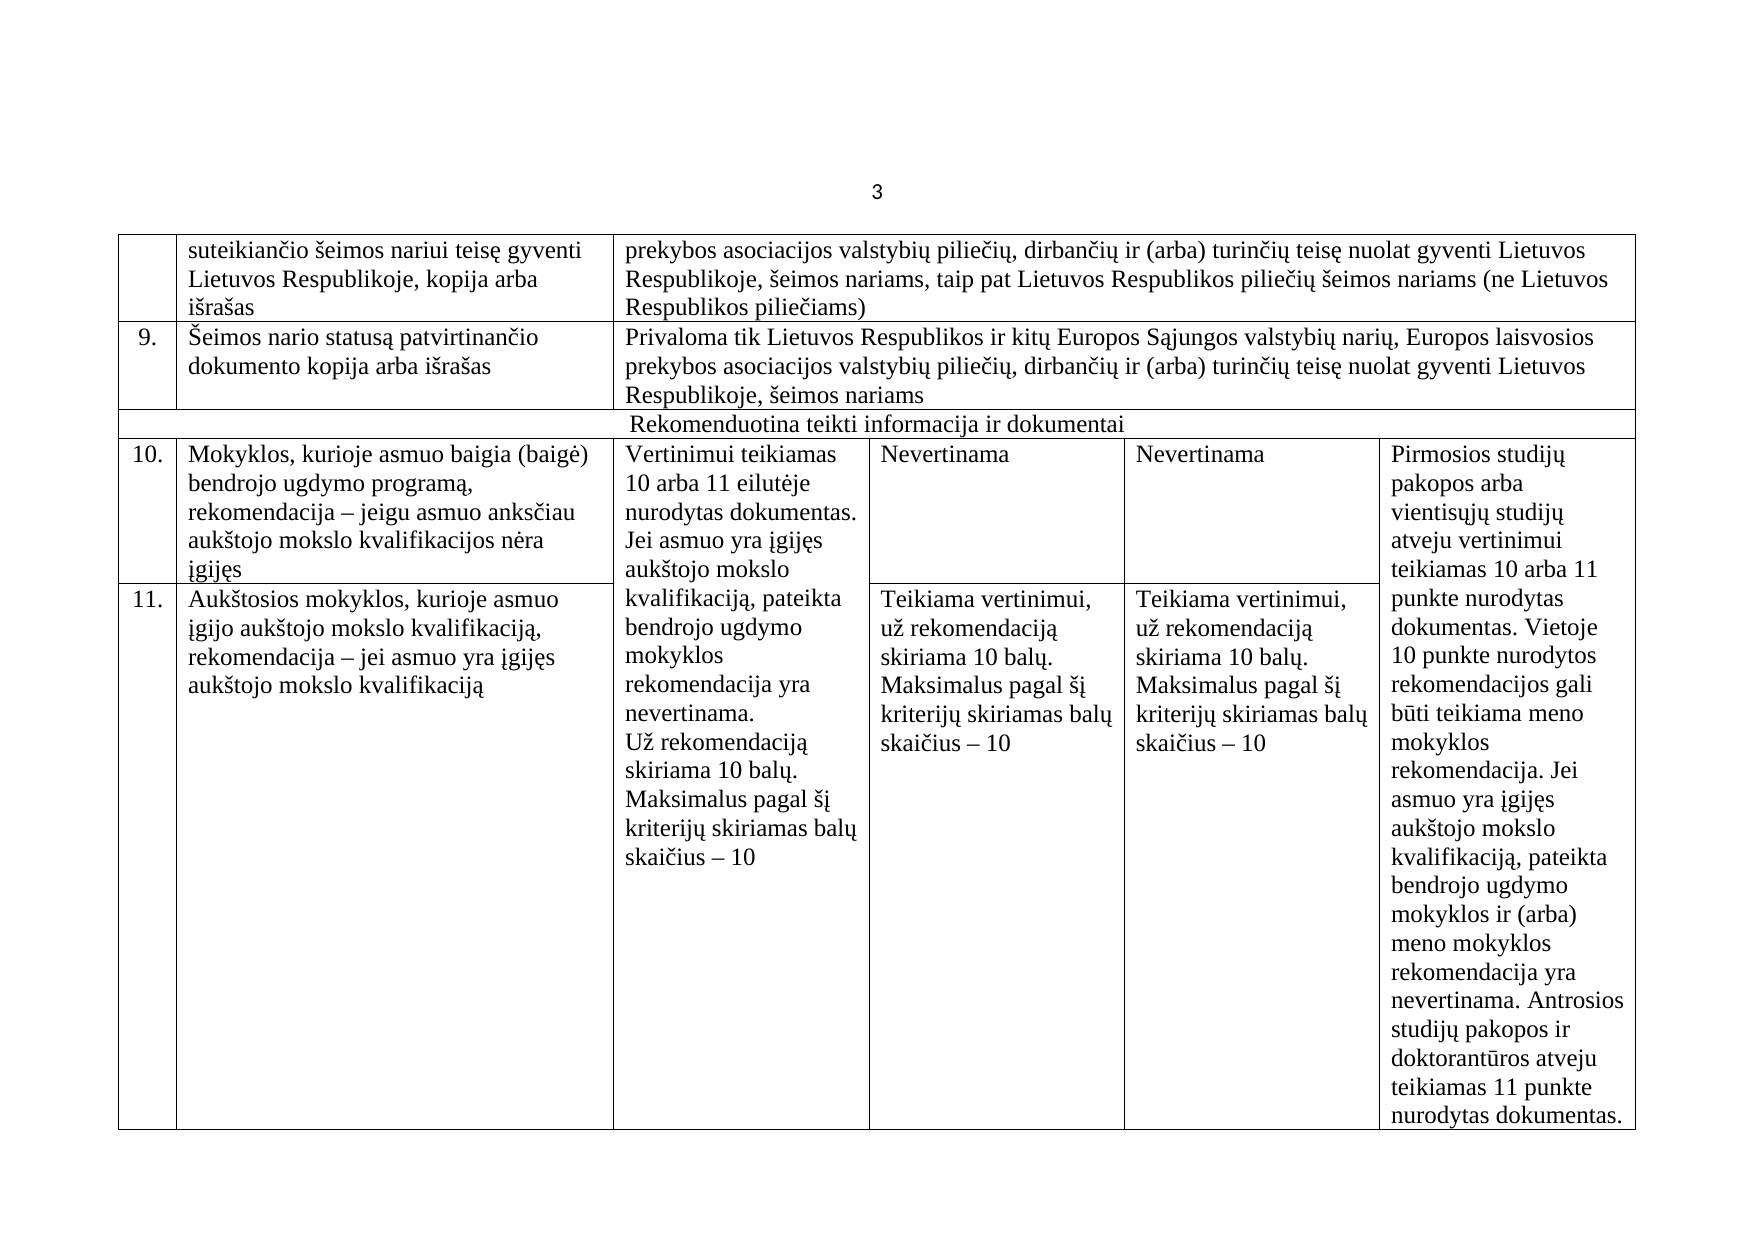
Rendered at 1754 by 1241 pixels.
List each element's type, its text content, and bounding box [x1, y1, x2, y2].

table_cell Šeimos nario statusą patvirtinančio dokumento kopija arba išrašas [177, 322, 613, 408]
table_cell Privaloma tik Lietuvos Respublikos ir kitų Europos Sąjungos valstybių narių, Europos laisvosios prekybos asociacijos valstybių piliečių, dirbančių ir (arba) turinčių teisę nuolat gyventi Lietuvos Respublikoje, šeimos nariams [614, 322, 1635, 408]
table_cell Pirmosios studijų pakopos arba vientisųjų studijų atveju vertinimui teikiamas 10 arba 11 punkte nurodytas dokumentas. Vietoje 10 punkte nurodytos rekomendacijos gali būti teikiama meno mokyklos rekomendacija. Jei asmuo yra įgijęs aukštojo mokslo kvalifikaciją, pateikta bendrojo ugdymo mokyklos ir (arba) meno mokyklos rekomendacija yra nevertinama. Antrosios studijų pakopos ir doktorantūros atveju teikiamas 11 punkte nurodytas dokumentas. [1380, 439, 1635, 1129]
table_cell Teikiama vertinimui, už rekomendaciją skiriama 10 balų. Maksimalus pagal šį kriterijų skiriamas balų skaičius – 10 [1125, 584, 1379, 1129]
table_cell Aukštosios mokyklos, kurioje asmuo įgijo aukštojo mokslo kvalifikaciją, rekomendacija – jei asmuo yra įgijęs aukštojo mokslo kvalifikaciją [177, 584, 613, 1129]
table_cell Rekomenduotina teikti informacija ir dokumentai [119, 410, 1635, 438]
table_cell Nevertinama [870, 439, 1124, 583]
table_cell [119, 235, 176, 321]
table_cell Mokyklos, kurioje asmuo baigia (baigė) bendrojo ugdymo programą, rekomendacija – jeigu asmuo anksčiau aukštojo mokslo kvalifikacijos nėra įgijęs [177, 439, 613, 583]
table_cell Nevertinama [1125, 439, 1379, 583]
table_cell prekybos asociacijos valstybių piliečių, dirbančių ir (arba) turinčių teisę nuolat gyventi Lietuvos Respublikoje, šeimos nariams, taip pat Lietuvos Respublikos piliečių šeimos nariams (ne Lietuvos Respublikos piliečiams) [614, 235, 1635, 321]
table_cell 9. [119, 322, 176, 408]
table_cell suteikiančio šeimos nariui teisę gyventi Lietuvos Respublikoje, kopija arba išrašas [177, 235, 613, 321]
table_cell Teikiama vertinimui, už rekomendaciją skiriama 10 balų. Maksimalus pagal šį kriterijų skiriamas balų skaičius – 10 [870, 584, 1124, 1129]
table_cell 10. [119, 439, 176, 583]
table_cell Vertinimui teikiamas 10 arba 11 eilutėje nurodytas dokumentas. Jei asmuo yra įgijęs aukštojo mokslo kvalifikaciją, pateikta bendrojo ugdymo mokyklos rekomendacija yra nevertinama. Už rekomendaciją skiriama 10 balų. Maksimalus pagal šį kriterijų skiriamas balų skaičius – 10 [614, 439, 869, 1129]
table_cell 11. [119, 584, 176, 1129]
